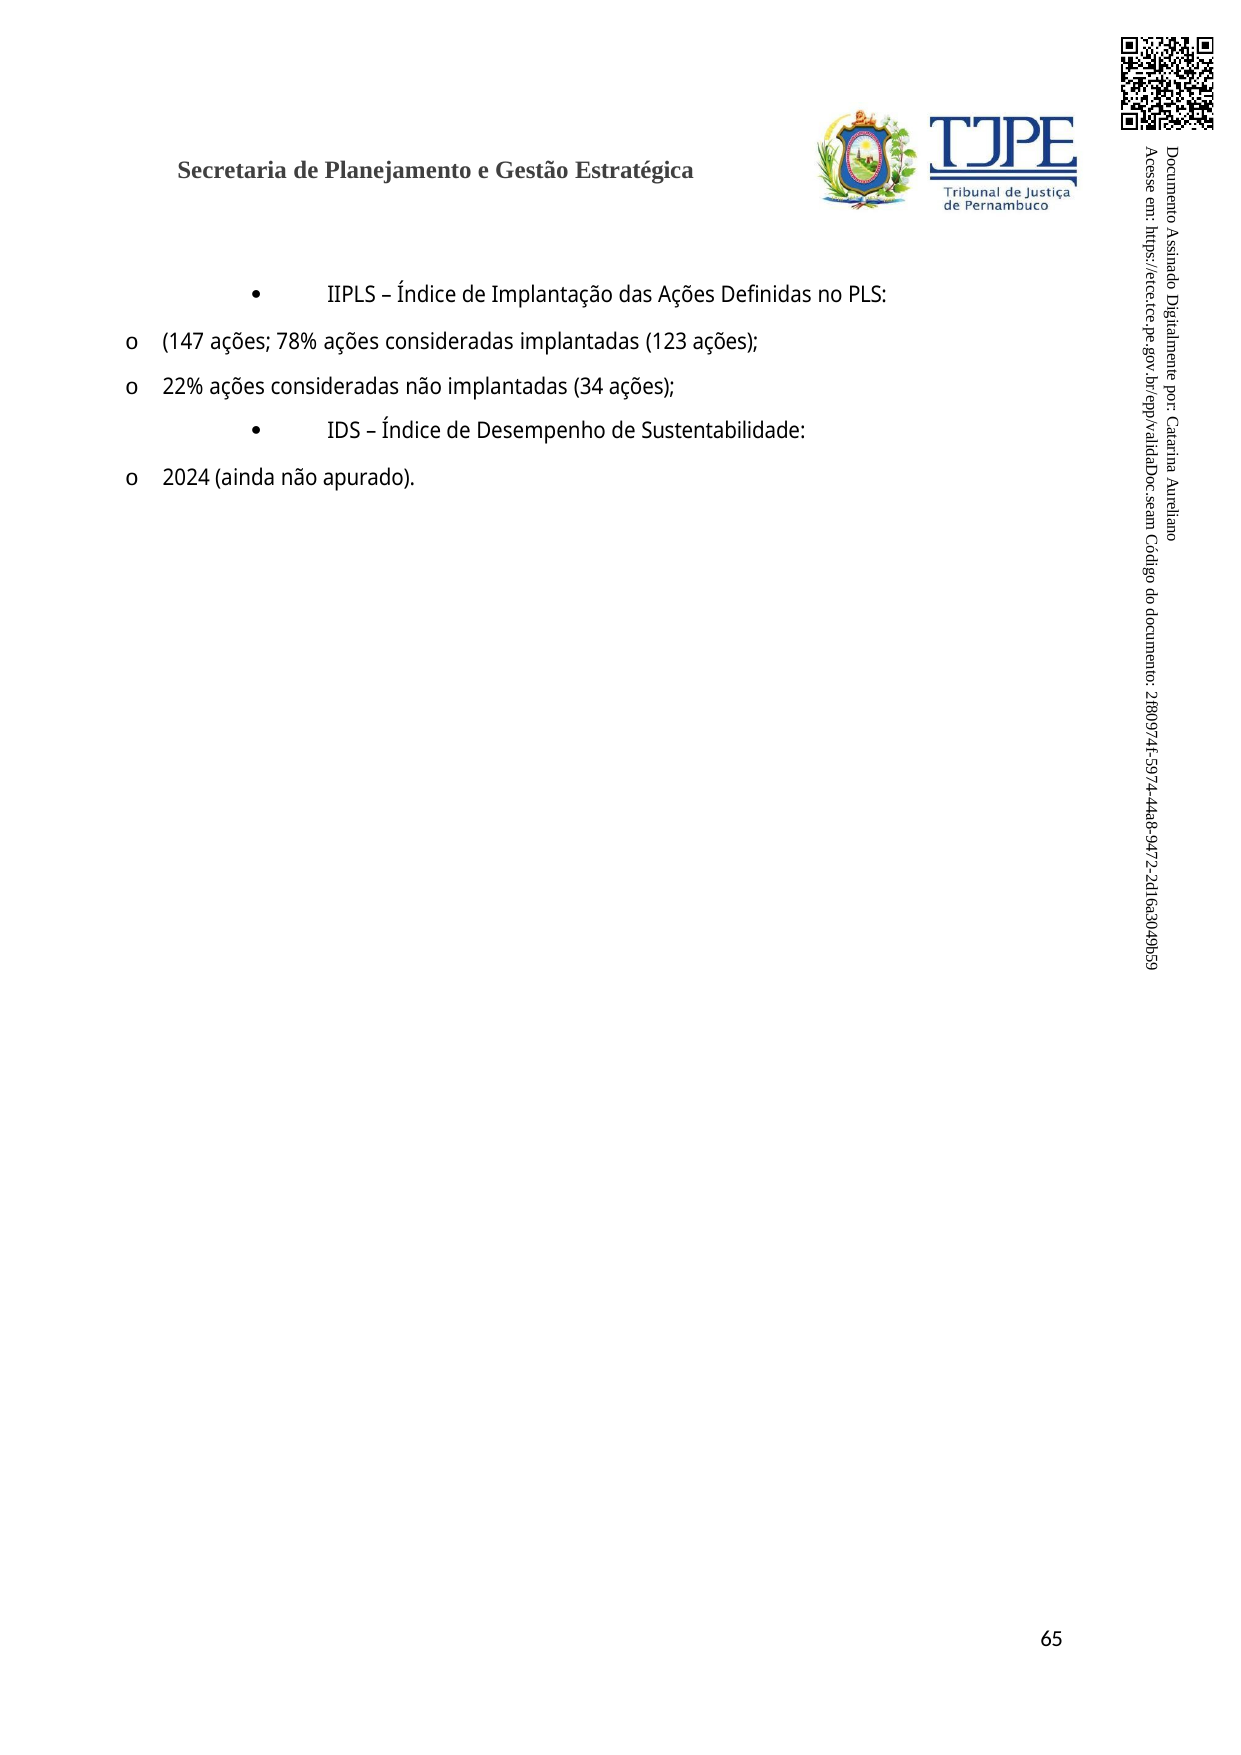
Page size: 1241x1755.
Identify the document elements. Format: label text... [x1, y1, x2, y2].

list 2024 (ainda não apurado). [125, 461, 1093, 492]
list (147 ações; 78% ações consideradas implantadas (123 ações); [125, 324, 1093, 356]
list 22% ações consideradas não implantadas (34 ações); [125, 370, 1093, 401]
text Documento Assinado Digitalmente por: Catarina Aureliano [1164, 146, 1183, 975]
text Acesse em: https://etce.tce.pe.gov.br/epp/validaDoc.seam Código do documento: 2f80974f-5974-44a8-9472-2d16a3049b59 [1143, 146, 1162, 975]
list IIPLS – Índice de Implantação das Ações Definidas no PLS: [252, 278, 1093, 309]
text Secretaria de Planejamento e Gestão Estratégica [177, 155, 796, 183]
list IDS – Índice de Desempenho de Sustentabilidade: [252, 414, 1093, 445]
